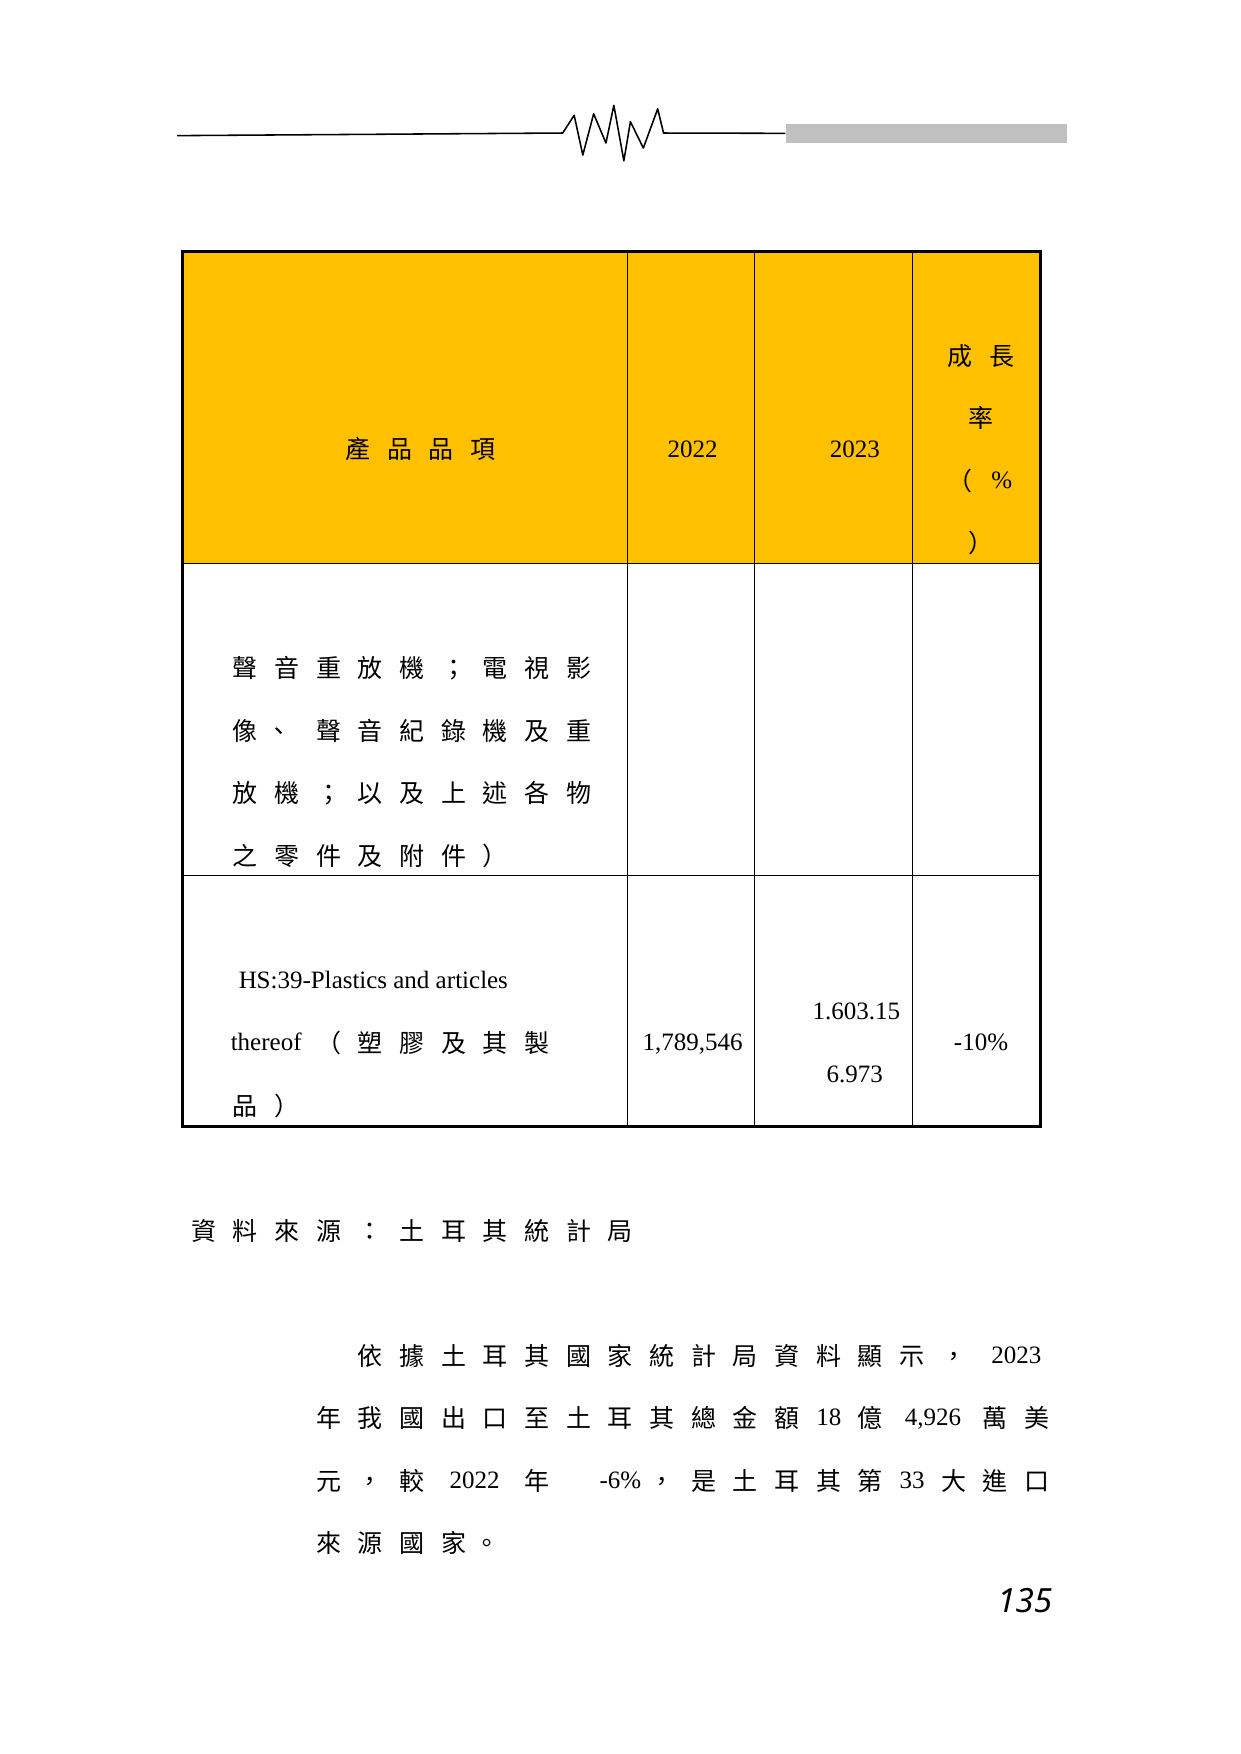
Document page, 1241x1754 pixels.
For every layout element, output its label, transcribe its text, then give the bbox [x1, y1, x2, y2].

table_cell 1.603.156.973 [755, 876, 912, 1125]
table_header 2022 [628, 253, 754, 563]
table_cell [628, 564, 754, 875]
table_cell -10% [913, 876, 1039, 1125]
text 依據土耳其國家統計局資料顯示，2023年我國出口至土耳其總金額18億4,926萬美元，較2022年 -6%，是土耳其第33大進口來源國家。 [281, 1313, 1058, 1563]
table_header 成長率（%） [913, 253, 1039, 563]
table_header 2023 [755, 253, 912, 563]
table_cell HS:39-Plastics and articles thereof（塑膠及其製品） [184, 876, 627, 1125]
text 資料來源：土耳其統計局 [183, 1188, 1058, 1250]
table_cell [755, 564, 912, 875]
table_cell 1,789,546 [628, 876, 754, 1125]
table_header 產品品項 [184, 253, 627, 563]
table_cell 聲音重放機；電視影像、聲音紀錄機及重放機；以及上述各物之零件及附件） [184, 564, 627, 875]
table_cell [913, 564, 1039, 875]
